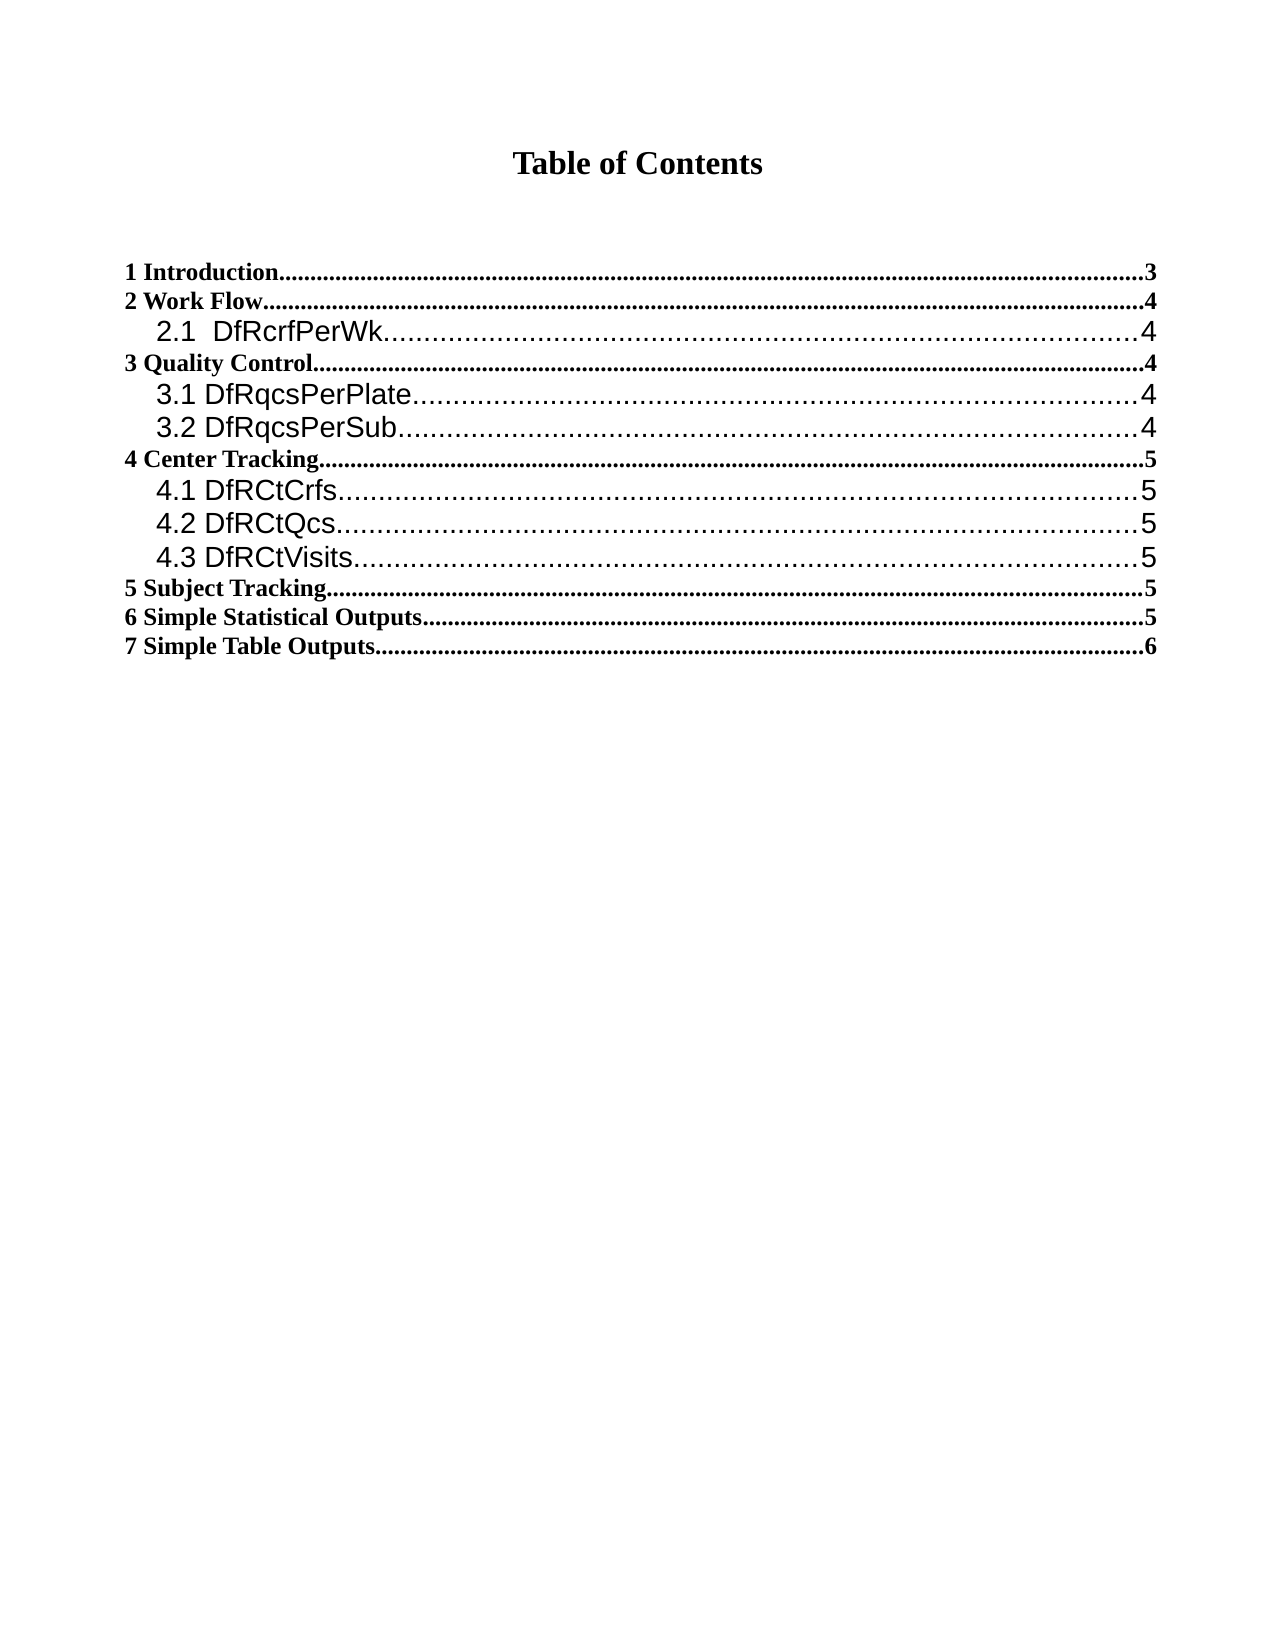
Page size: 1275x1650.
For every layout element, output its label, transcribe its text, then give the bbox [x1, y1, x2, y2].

text 3 Quality Control 4 [118, 348, 1157, 377]
text 3.1 DfRqcsPerPlate 4 [148, 377, 1157, 410]
subtitle Table of Contents [118, 144, 1157, 182]
text 4.1 DfRCtCrfs 5 [148, 473, 1157, 506]
text 4 Center Tracking 5 [118, 444, 1157, 473]
text 3.2 DfRqcsPerSub 4 [148, 410, 1157, 444]
text 6 Simple Statistical Outputs 5 [118, 602, 1157, 631]
text 2.1 DfRcrfPerWk 4 [148, 314, 1157, 348]
text 5 Subject Tracking 5 [118, 573, 1157, 602]
text 4.2 DfRCtQcs 5 [148, 506, 1157, 540]
text 2 Work Flow 4 [118, 286, 1157, 314]
text 1 Introduction 3 [118, 257, 1157, 286]
text 4.3 DfRCtVisits 5 [148, 540, 1157, 573]
text 7 Simple Table Outputs 6 [118, 631, 1157, 659]
